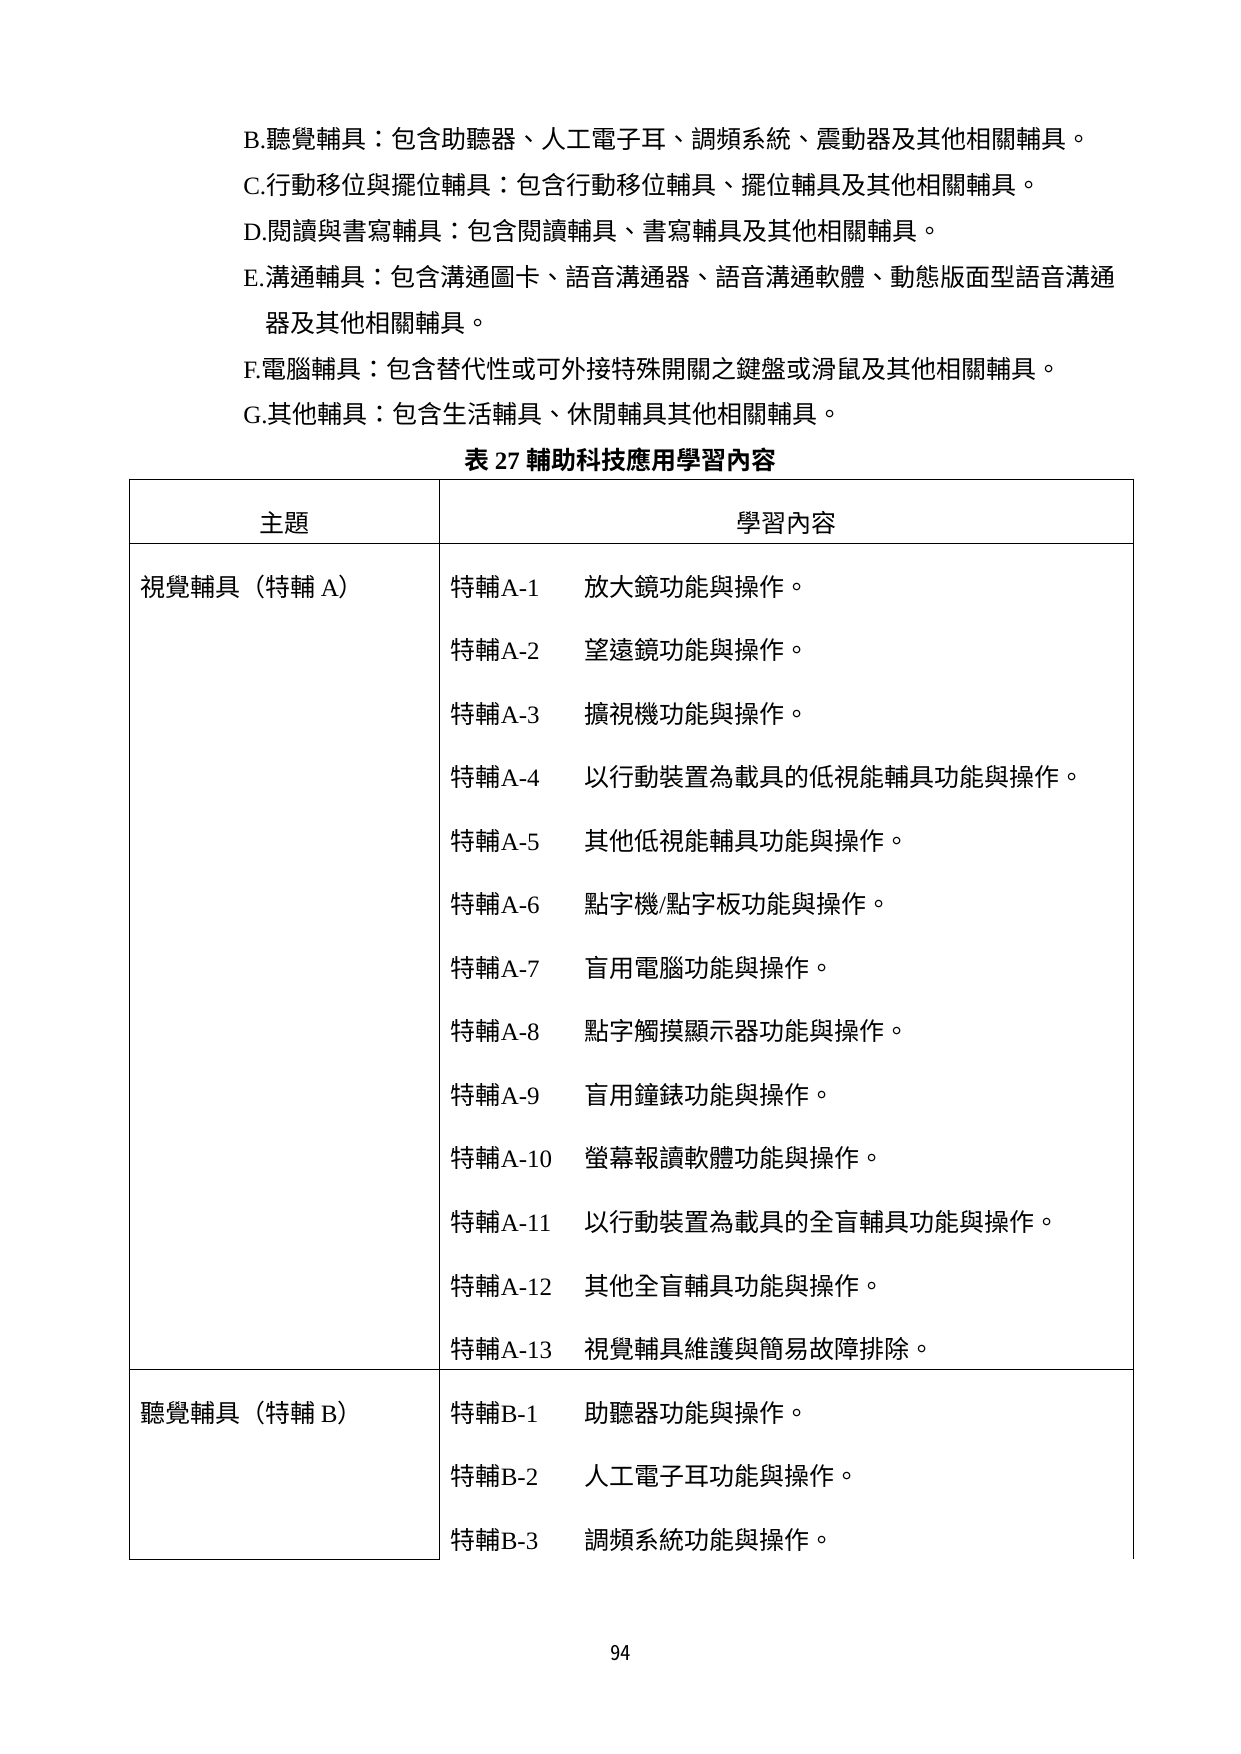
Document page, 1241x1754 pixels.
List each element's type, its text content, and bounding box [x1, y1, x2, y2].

table_cell 盲用電腦功能與操作。 [573, 924, 1133, 987]
table_cell 特輔A-7 [440, 924, 573, 987]
table_cell 聽覺輔具（特輔B） [130, 1370, 439, 1559]
text B.聽覺輔具：包含助聽器、人工電子耳、調頻系統、震動器及其他相關輔具。 [243, 112, 1122, 158]
table_cell 特輔A-10 [440, 1114, 573, 1178]
subtitle 表27 輔助科技應用學習內容 [118, 433, 1122, 479]
table_cell 特輔A-5 [440, 797, 573, 860]
text G.其他輔具：包含生活輔具、休閒輔具其他相關輔具。 [243, 387, 1122, 433]
table_cell 特輔A-3 [440, 670, 573, 733]
table_cell 特輔A-1 [440, 544, 573, 606]
table_cell 點字觸摸顯示器功能與操作。 [573, 987, 1133, 1051]
table_cell 其他低視能輔具功能與操作。 [573, 797, 1133, 860]
text E.溝通輔具：包含溝通圖卡、語音溝通器、語音溝通軟體、動態版面型語音溝通器及其他相關輔具。 [243, 250, 1122, 341]
table_cell 以行動裝置為載具的全盲輔具功能與操作。 [573, 1178, 1133, 1241]
table_cell 特輔B-2 [440, 1432, 573, 1496]
table_cell 視覺輔具（特輔A） [130, 544, 439, 1368]
table_cell 特輔B-1 [440, 1370, 573, 1432]
table_cell 以行動裝置為載具的低視能輔具功能與操作。 [573, 733, 1133, 797]
table_cell 特輔A-8 [440, 987, 573, 1051]
table_cell 人工電子耳功能與操作。 [573, 1432, 1133, 1496]
table_cell 放大鏡功能與操作。 [573, 544, 1133, 606]
table_cell 特輔B-3 [440, 1496, 573, 1559]
table_cell 盲用鐘錶功能與操作。 [573, 1051, 1133, 1114]
table_cell 望遠鏡功能與操作。 [573, 606, 1133, 669]
table_cell 特輔A-2 [440, 606, 573, 669]
table_cell 助聽器功能與操作。 [573, 1370, 1133, 1432]
table_cell 特輔A-12 [440, 1241, 573, 1305]
table_cell 螢幕報讀軟體功能與操作。 [573, 1114, 1133, 1178]
table_cell 視覺輔具維護與簡易故障排除。 [573, 1305, 1133, 1368]
table_cell 其他全盲輔具功能與操作。 [573, 1241, 1133, 1305]
table_cell 特輔A-4 [440, 733, 573, 797]
text F.電腦輔具：包含替代性或可外接特殊開關之鍵盤或滑鼠及其他相關輔具。 [243, 341, 1122, 387]
table_header 主題 [130, 480, 439, 542]
table_cell 特輔A-13 [440, 1305, 573, 1368]
table_cell 特輔A-9 [440, 1051, 573, 1114]
table_cell 特輔A-6 [440, 860, 573, 924]
table_header 學習內容 [440, 480, 1133, 542]
table_cell 特輔A-11 [440, 1178, 573, 1241]
table_cell 調頻系統功能與操作。 [573, 1496, 1133, 1559]
table_cell 擴視機功能與操作。 [573, 670, 1133, 733]
table_cell 點字機/點字板功能與操作。 [573, 860, 1133, 924]
text C.行動移位與擺位輔具：包含行動移位輔具、擺位輔具及其他相關輔具。 [243, 158, 1122, 204]
text D.閱讀與書寫輔具：包含閱讀輔具、書寫輔具及其他相關輔具。 [243, 204, 1122, 250]
